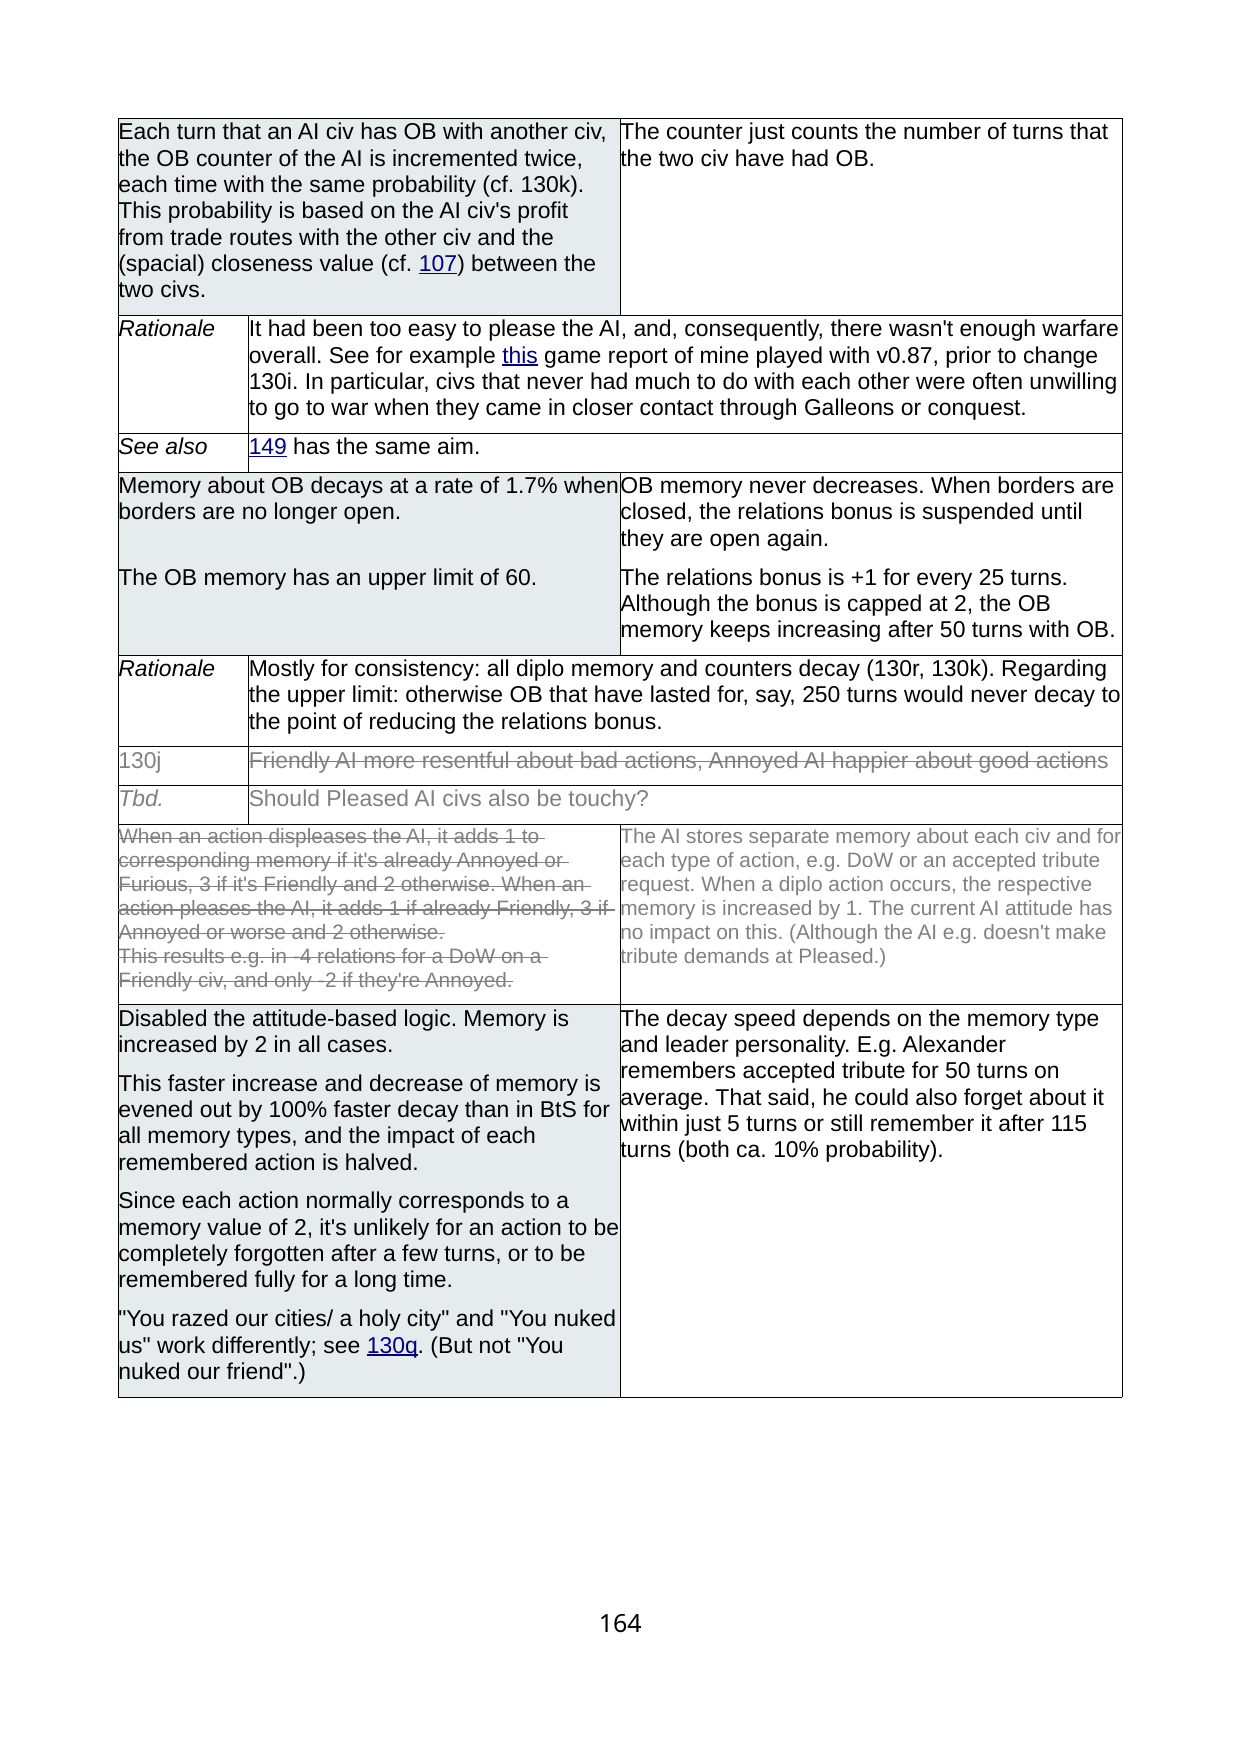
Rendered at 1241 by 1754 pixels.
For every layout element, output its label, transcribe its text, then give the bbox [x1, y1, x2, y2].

table_cell Memory about OB decays at a rate of 1.7% when borders are no longer open. The OB memory has an upper limit of 60. [119, 473, 620, 655]
table_cell OB memory never decreases. When borders are closed, the relations bonus is suspended until they are open again. The relations bonus is +1 for every 25 turns. Although the bonus is capped at 2, the OB memory keeps increasing after 50 turns with OB. [621, 473, 1122, 655]
table_cell Rationale [119, 656, 248, 746]
table_cell The AI stores separate memory about each civ and for each type of action, e.g. DoW or an accepted tribute request. When a diplo action occurs, the respective memory is increased by 1. The current AI attitude has no impact on this. (Although the AI e.g. doesn't make tribute demands at Pleased.) [621, 825, 1122, 1004]
table_cell Disabled the attitude-based logic. Memory is increased by 2 in all cases. This faster increase and decrease of memory is evened out by 100% faster decay than in BtS for all memory types, and the impact of each remembered action is halved. Since each action normally corresponds to a memory value of 2, it's unlikely for an action to be completely forgotten after a few turns, or to be remembered fully for a long time. "You razed our cities/ a holy city" and "You nuked us" work differently; see 130q. (But not "You nuked our friend".) [119, 1005, 620, 1397]
table_cell Tbd. [119, 786, 248, 824]
table_cell It had been too easy to please the AI, and, consequently, there wasn't enough warfare overall. See for example this game report of mine played with v0.87, prior to change 130i. In particular, civs that never had much to do with each other were often unwilling to go to war when they came in closer contact through Galleons or conquest. [249, 316, 1122, 433]
table_cell Should Pleased AI civs also be touchy? [249, 786, 1122, 824]
table_cell Each turn that an AI civ has OB with another civ, the OB counter of the AI is incremented twice, each time with the same probability (cf. 130k). This probability is based on the AI civ's profit from trade routes with the other civ and the (spacial) closeness value (cf. 107) between the two civs. [119, 119, 620, 315]
table_cell Rationale [119, 316, 248, 433]
table_cell The decay speed depends on the memory type and leader personality. E.g. Alexander remembers accepted tribute for 50 turns on average. That said, he could also forget about it within just 5 turns or still remember it after 115 turns (both ca. 10% probability). [621, 1005, 1122, 1397]
table_cell See also [119, 434, 248, 472]
table_cell Friendly AI more resentful about bad actions, Annoyed AI happier about good actions [249, 747, 1122, 785]
table_cell When an action displeases the AI, it adds 1 to corresponding memory if it's already Annoyed or Furious, 3 if it's Friendly and 2 otherwise. When an action pleases the AI, it adds 1 if already Friendly, 3 if Annoyed or worse and 2 otherwise. This results e.g. in -4 relations for a DoW on a Friendly civ, and only -2 if they're Annoyed. [119, 825, 620, 1004]
table_cell The counter just counts the number of turns that the two civ have had OB. [621, 119, 1122, 315]
table_cell 149 has the same aim. [249, 434, 1122, 472]
table_cell 130j [119, 747, 248, 785]
table_cell Mostly for consistency: all diplo memory and counters decay (130r, 130k). Regarding the upper limit: otherwise OB that have lasted for, say, 250 turns would never decay to the point of reducing the relations bonus. [249, 656, 1122, 746]
